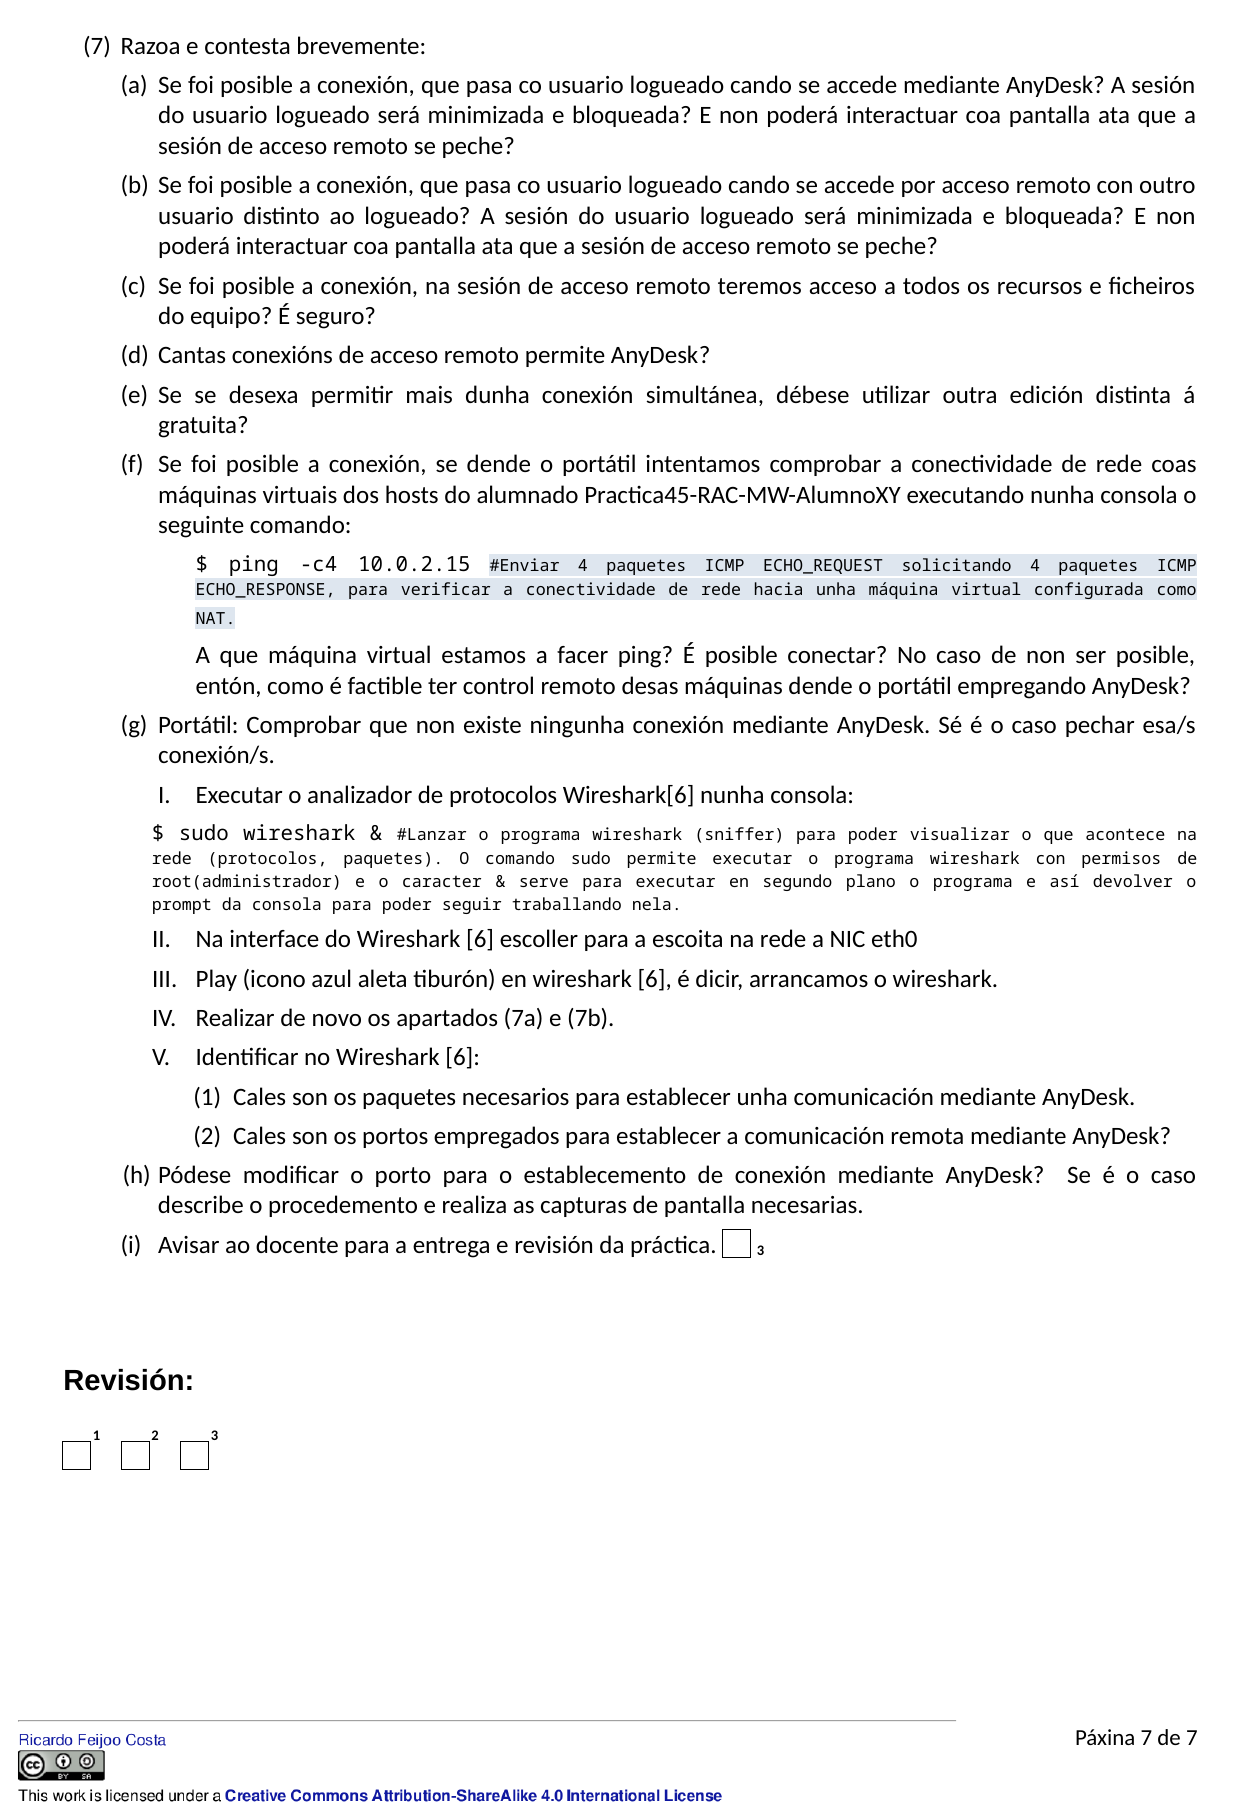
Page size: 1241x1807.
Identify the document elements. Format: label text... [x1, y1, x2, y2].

list Executar o analizador de protocolos Wireshark[6] nunha consola: [158, 779, 1197, 809]
picture [8, 1715, 957, 1806]
list Cales son os portos empregados para establecer a comunicación remota mediante AnyDesk? [193, 1120, 1197, 1150]
list Portátil: Comprobar que non existe ningunha conexión mediante AnyDesk. Sé é o caso pechar esa/s conexión/s. [120, 709, 1197, 770]
list Identificar no Wireshark [6]: [152, 1041, 1197, 1072]
list Avisar ao docente para a entrega e revisión da práctica. 3 [120, 1229, 1197, 1259]
list $ ping -c4 10.0.2.15 #Enviar 4 paquetes ICMP ECHO_REQUEST solicitando 4 paquetes ICMP ECHO_RESPONSE, para verificar a conectividade de rede hacia unha máquina virtual configurada como NAT. [158, 549, 1197, 631]
list Realizar de novo os apartados (7a) e (7b). [152, 1002, 1197, 1033]
list Play (icono azul aleta tiburón) en wireshark [6], é dicir, arrancamos o wireshark. [152, 963, 1197, 993]
list $ sudo wireshark & #Lanzar o programa wireshark (sniffer) para poder visualizar o que acontece na rede (protocolos, paquetes). O comando sudo permite executar o programa wireshark con permisos de root(administrador) e o caracter & serve para executar en segundo plano o programa e así devolver o prompt da consola para poder seguir traballando nela. [116, 818, 1197, 915]
list Pódese modificar o porto para o establecemento de conexión mediante AnyDesk? Se é o caso describe o procedemento e realiza as capturas de pantalla necesarias. [122, 1159, 1197, 1220]
list A que máquina virtual estamos a facer ping? É posible conectar? No caso de non ser posible, entón, como é factible ter control remoto desas máquinas dende o portátil empregando AnyDesk? [158, 639, 1197, 700]
list 1 2 3 [57, 1414, 1197, 1444]
list Cantas conexións de acceso remoto permite AnyDesk? [120, 339, 1197, 370]
list Se foi posible a conexión, se dende o portátil intentamos comprobar a conectividade de rede coas máquinas virtuais dos hosts do alumnado Practica45-RAC-MW-AlumnoXY executando nunha consola o seguinte comando: [120, 449, 1197, 540]
list Se foi posible a conexión, na sesión de acceso remoto teremos acceso a todos os recursos e ficheiros do equipo? É seguro? [120, 270, 1197, 331]
list Na interface do Wireshark [6] escoller para a escoita na rede a NIC eth0 [152, 923, 1197, 954]
list Se foi posible a conexión, que pasa co usuario logueado cando se accede mediante AnyDesk? A sesión do usuario logueado será minimizada e bloqueada? E non poderá interactuar coa pantalla ata que a sesión de acceso remoto se peche? [120, 69, 1197, 161]
list Razoa e contesta brevemente: [83, 30, 1197, 60]
subtitle Revisión: [28, 1363, 1197, 1397]
list Se foi posible a conexión, que pasa co usuario logueado cando se accede por acceso remoto con outro usuario distinto ao logueado? A sesión do usuario logueado será minimizada e bloqueada? E non poderá interactuar coa pantalla ata que a sesión de acceso remoto se peche? [120, 169, 1197, 261]
list Se se desexa permitir mais dunha conexión simultánea, débese utilizar outra edición distinta á gratuita? [120, 379, 1197, 440]
list Cales son os paquetes necesarios para establecer unha comunicación mediante AnyDesk. [193, 1081, 1197, 1111]
